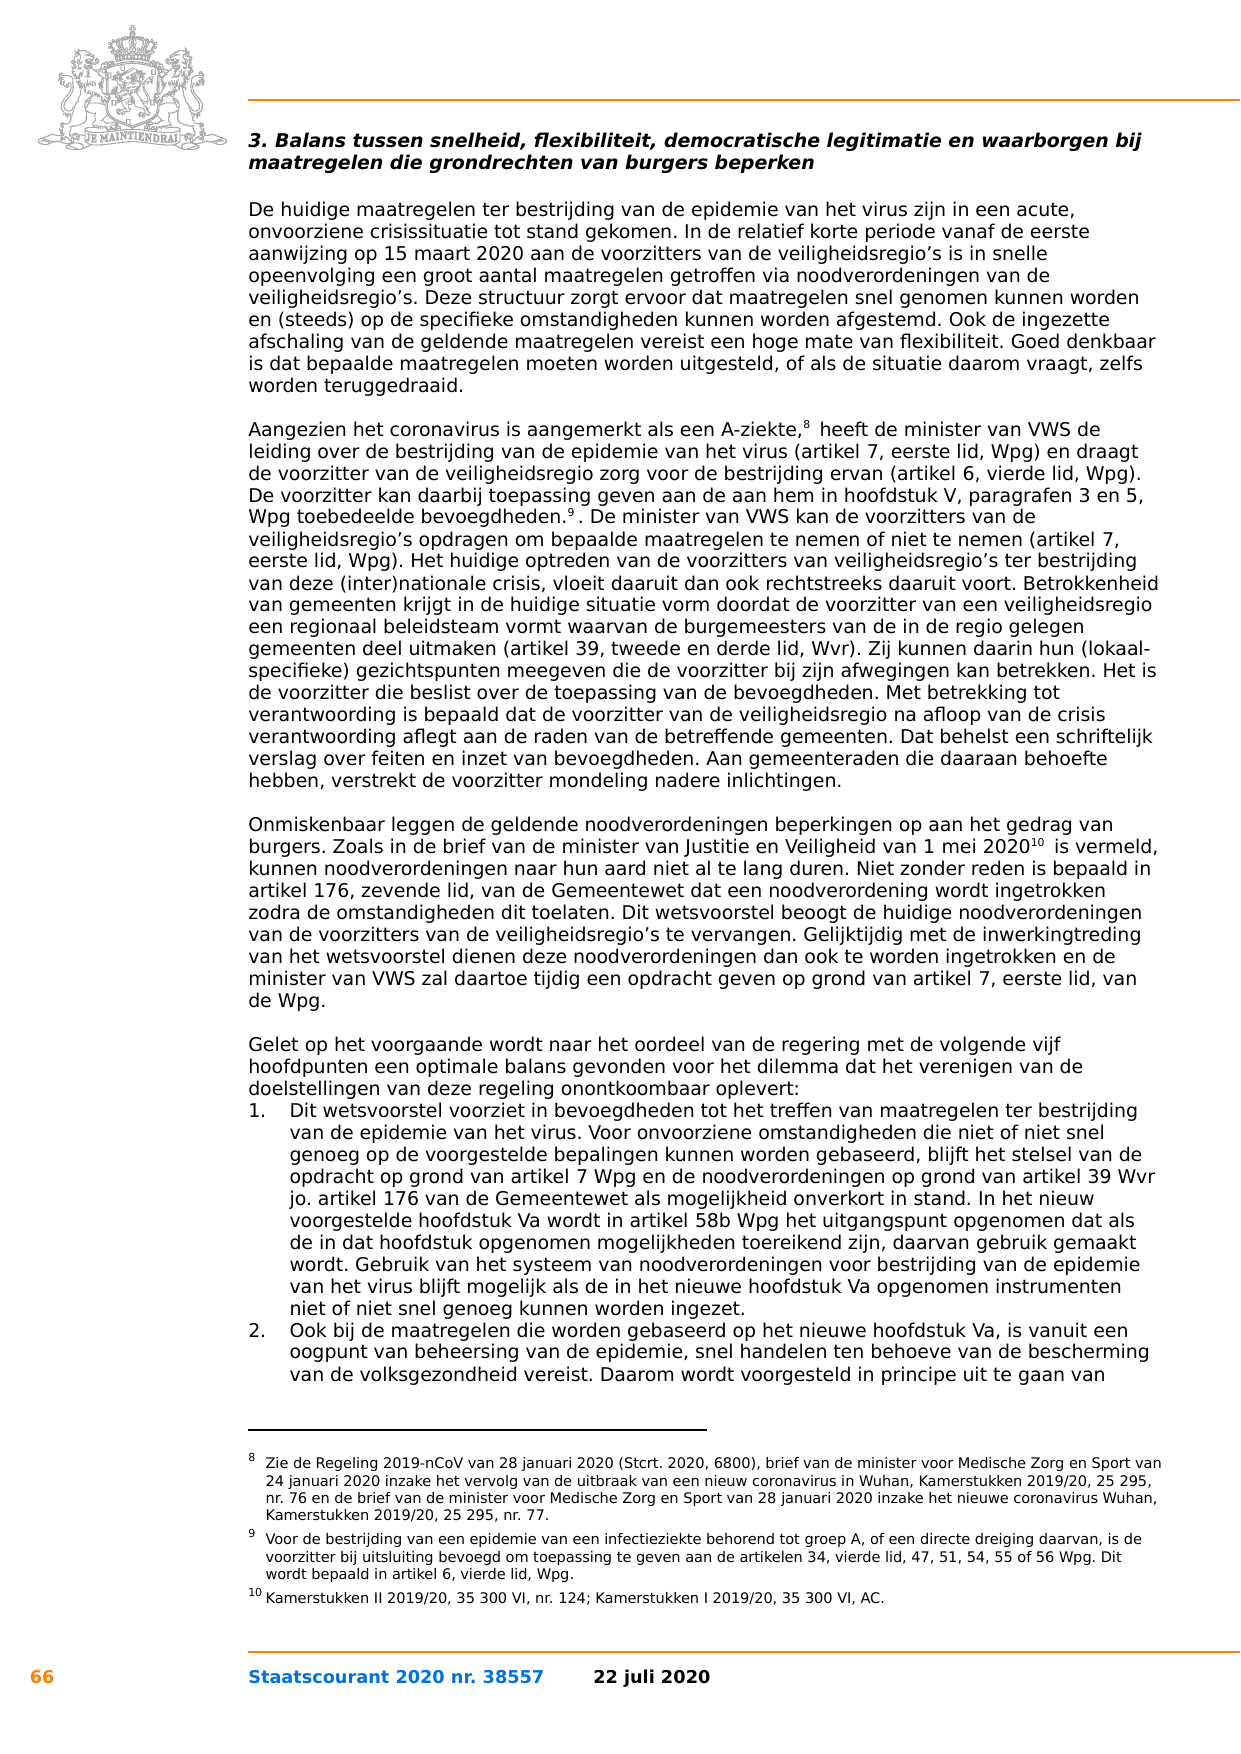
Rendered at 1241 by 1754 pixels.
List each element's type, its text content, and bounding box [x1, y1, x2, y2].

picture [38, 25, 227, 150]
text Onmiskenbaar leggen de geldende noodverordeningen beperkingen op aan het gedrag van burgers. Zoals in de brief van de minister van Justitie en Veiligheid van 1 mei 2020 is vermeld, kunnen noodverordeningen naar hun aard niet al te lang duren. Niet zonder reden is bepaald in artikel 176, zevende lid, van de Gemeentewet dat een noodverordening wordt ingetrokken zodra de omstandigheden dit toelaten. Dit wetsvoorstel beoogt de huidige noodverordeningen van de voorzitters van de veiligheidsregio’s te vervangen. Gelijktijdig met de inwerkingtreding van het wetsvoorstel dienen deze noodverordeningen dan ook te worden ingetrokken en de minister van VWS zal daartoe tijdig een opdracht geven op grond van artikel 7, eerste lid, van de Wpg. [248, 814, 1163, 1012]
text 1. Dit wetsvoorstel voorziet in bevoegdheden tot het treffen van maatregelen ter bestrijding van de epidemie van het virus. Voor onvoorziene omstandigheden die niet of niet snel genoeg op de voorgestelde bepalingen kunnen worden gebaseerd, blijft het stelsel van de opdracht op grond van artikel 7 Wpg en de noodverordeningen op grond van artikel 39 Wvr jo. artikel 176 van de Gemeentewet als mogelijkheid onverkort in stand. In het nieuw voorgestelde hoofdstuk Va wordt in artikel 58b Wpg het uitgangspunt opgenomen dat als de in dat hoofdstuk opgenomen mogelijkheden toereikend zijn, daarvan gebruik gemaakt wordt. Gebruik van het systeem van noodverordeningen voor bestrijding van de epidemie van het virus blijft mogelijk als de in het nieuwe hoofdstuk Va opgenomen instrumenten niet of niet snel genoeg kunnen worden ingezet. [248, 1100, 1163, 1319]
subtitle 3. Balans tussen snelheid, flexibiliteit, democratische legitimatie en waarborgen bij maatregelen die grondrechten van burgers beperken [248, 130, 1163, 174]
text Voor de bestrijding van een epidemie van een infectieziekte behorend tot groep A, of een directe dreiging daarvan, is de voorzitter bij uitsluiting bevoegd om toepassing te geven aan de artikelen 34, vierde lid, 47, 51, 54, 55 of 56 Wpg. Dit wordt bepaald in artikel 6, vierde lid, Wpg. [248, 1527, 1163, 1583]
text Kamerstukken II 2019/20, 35 300 VI, nr. 124; Kamerstukken I 2019/20, 35 300 VI, AC. [248, 1586, 1163, 1608]
text Zie de Regeling 2019-nCoV van 28 januari 2020 (Stcrt. 2020, 6800), brief van de minister voor Medische Zorg en Sport van 24 januari 2020 inzake het vervolg van de uitbraak van een nieuw coronavirus in Wuhan, Kamerstukken 2019/20, 25 295, nr. 76 en de brief van de minister voor Medische Zorg en Sport van 28 januari 2020 inzake het nieuwe coronavirus Wuhan, Kamerstukken 2019/20, 25 295, nr. 77. [248, 1451, 1163, 1524]
text Aangezien het coronavirus is aangemerkt als een A-ziekte, heeft de minister van VWS de leiding over de bestrijding van de epidemie van het virus (artikel 7, eerste lid, Wpg) en draagt de voorzitter van de veiligheidsregio zorg voor de bestrijding ervan (artikel 6, vierde lid, Wpg). De voorzitter kan daarbij toepassing geven aan de aan hem in hoofdstuk V, paragrafen 3 en 5, Wpg toebedeelde bevoegdheden.. De minister van VWS kan de voorzitters van de veiligheidsregio’s opdragen om bepaalde maatregelen te nemen of niet te nemen (artikel 7, eerste lid, Wpg). Het huidige optreden van de voorzitters van veiligheidsregio’s ter bestrijding van deze (inter)nationale crisis, vloeit daaruit dan ook rechtstreeks daaruit voort. Betrokkenheid van gemeenten krijgt in de huidige situatie vorm doordat de voorzitter van een veiligheidsregio een regionaal beleidsteam vormt waarvan de burgemeesters van de in de regio gelegen gemeenten deel uitmaken (artikel 39, tweede en derde lid, Wvr). Zij kunnen daarin hun (lokaal-specifieke) gezichtspunten meegeven die de voorzitter bij zijn afwegingen kan betrekken. Het is de voorzitter die beslist over de toepassing van de bevoegdheden. Met betrekking tot verantwoording is bepaald dat de voorzitter van de veiligheidsregio na afloop van de crisis verantwoording aflegt aan de raden van de betreffende gemeenten. Dat behelst een schriftelijk verslag over feiten en inzet van bevoegdheden. Aan gemeenteraden die daaraan behoefte hebben, verstrekt de voorzitter mondeling nadere inlichtingen. [248, 418, 1163, 792]
text 2. Ook bij de maatregelen die worden gebaseerd op het nieuwe hoofdstuk Va, is vanuit een oogpunt van beheersing van de epidemie, snel handelen ten behoeve van de bescherming van de volksgezondheid vereist. Daarom wordt voorgesteld in principe uit te gaan van [248, 1319, 1163, 1385]
text Gelet op het voorgaande wordt naar het oordeel van de regering met de volgende vijf hoofdpunten een optimale balans gevonden voor het dilemma dat het verenigen van de doelstellingen van deze regeling onontkoombaar oplevert: [248, 1034, 1163, 1100]
text De huidige maatregelen ter bestrijding van de epidemie van het virus zijn in een acute, onvoorziene crisissituatie tot stand gekomen. In de relatief korte periode vanaf de eerste aanwijzing op 15 maart 2020 aan de voorzitters van de veiligheidsregio’s is in snelle opeenvolging een groot aantal maatregelen getroffen via noodverordeningen van de veiligheidsregio’s. Deze structuur zorgt ervoor dat maatregelen snel genomen kunnen worden en (steeds) op de specifieke omstandigheden kunnen worden afgestemd. Ook de ingezette afschaling van de geldende maatregelen vereist een hoge mate van flexibiliteit. Goed denkbaar is dat bepaalde maatregelen moeten worden uitgesteld, of als de situatie daarom vraagt, zelfs worden teruggedraaid. [248, 199, 1163, 397]
